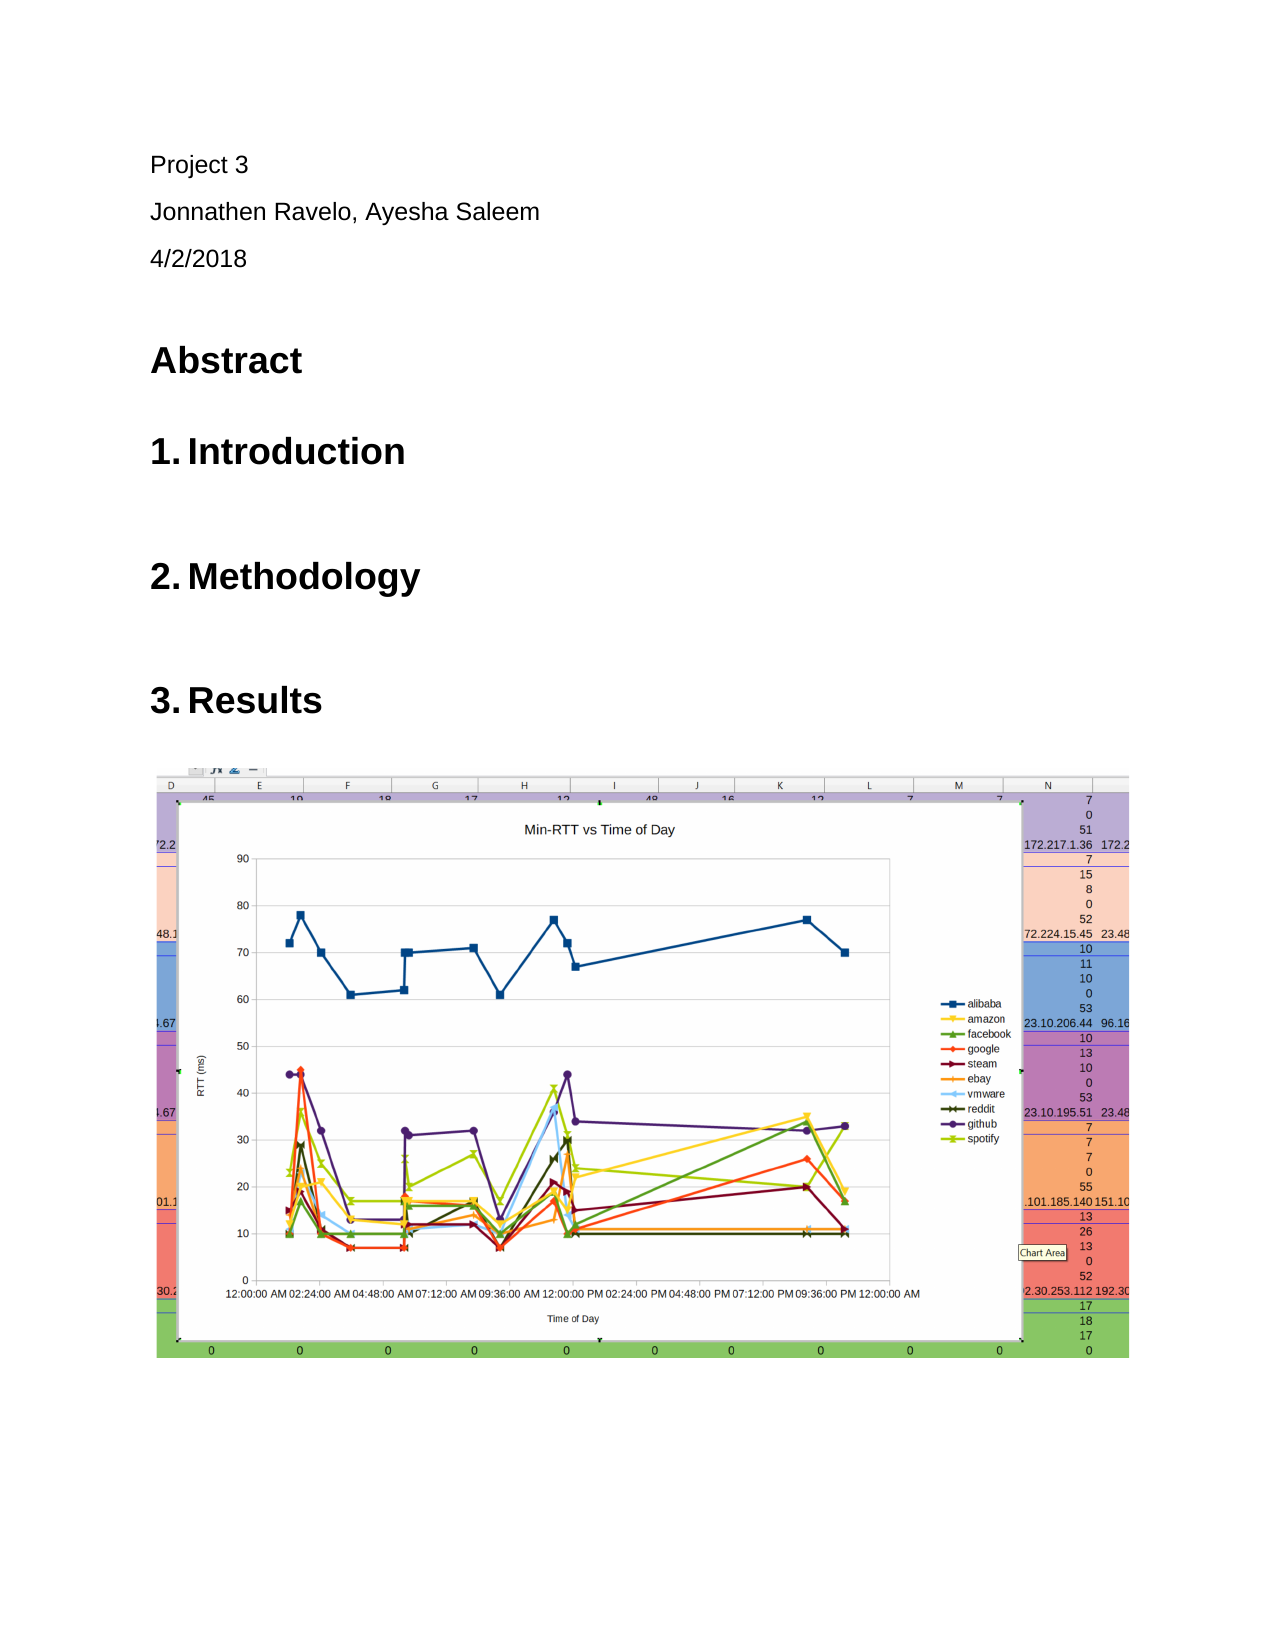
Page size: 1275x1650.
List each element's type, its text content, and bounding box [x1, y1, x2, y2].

text Jonnathen Ravelo, Ayesha Saleem [150, 197, 1125, 226]
text Abstract [150, 338, 1125, 381]
picture [156, 768, 639, 1358]
list Introduction [150, 429, 1125, 473]
text 4/2/2018 [150, 244, 1125, 273]
list Results [150, 679, 1125, 722]
list Methodology [150, 554, 1125, 597]
text Project 3 [150, 150, 1125, 179]
